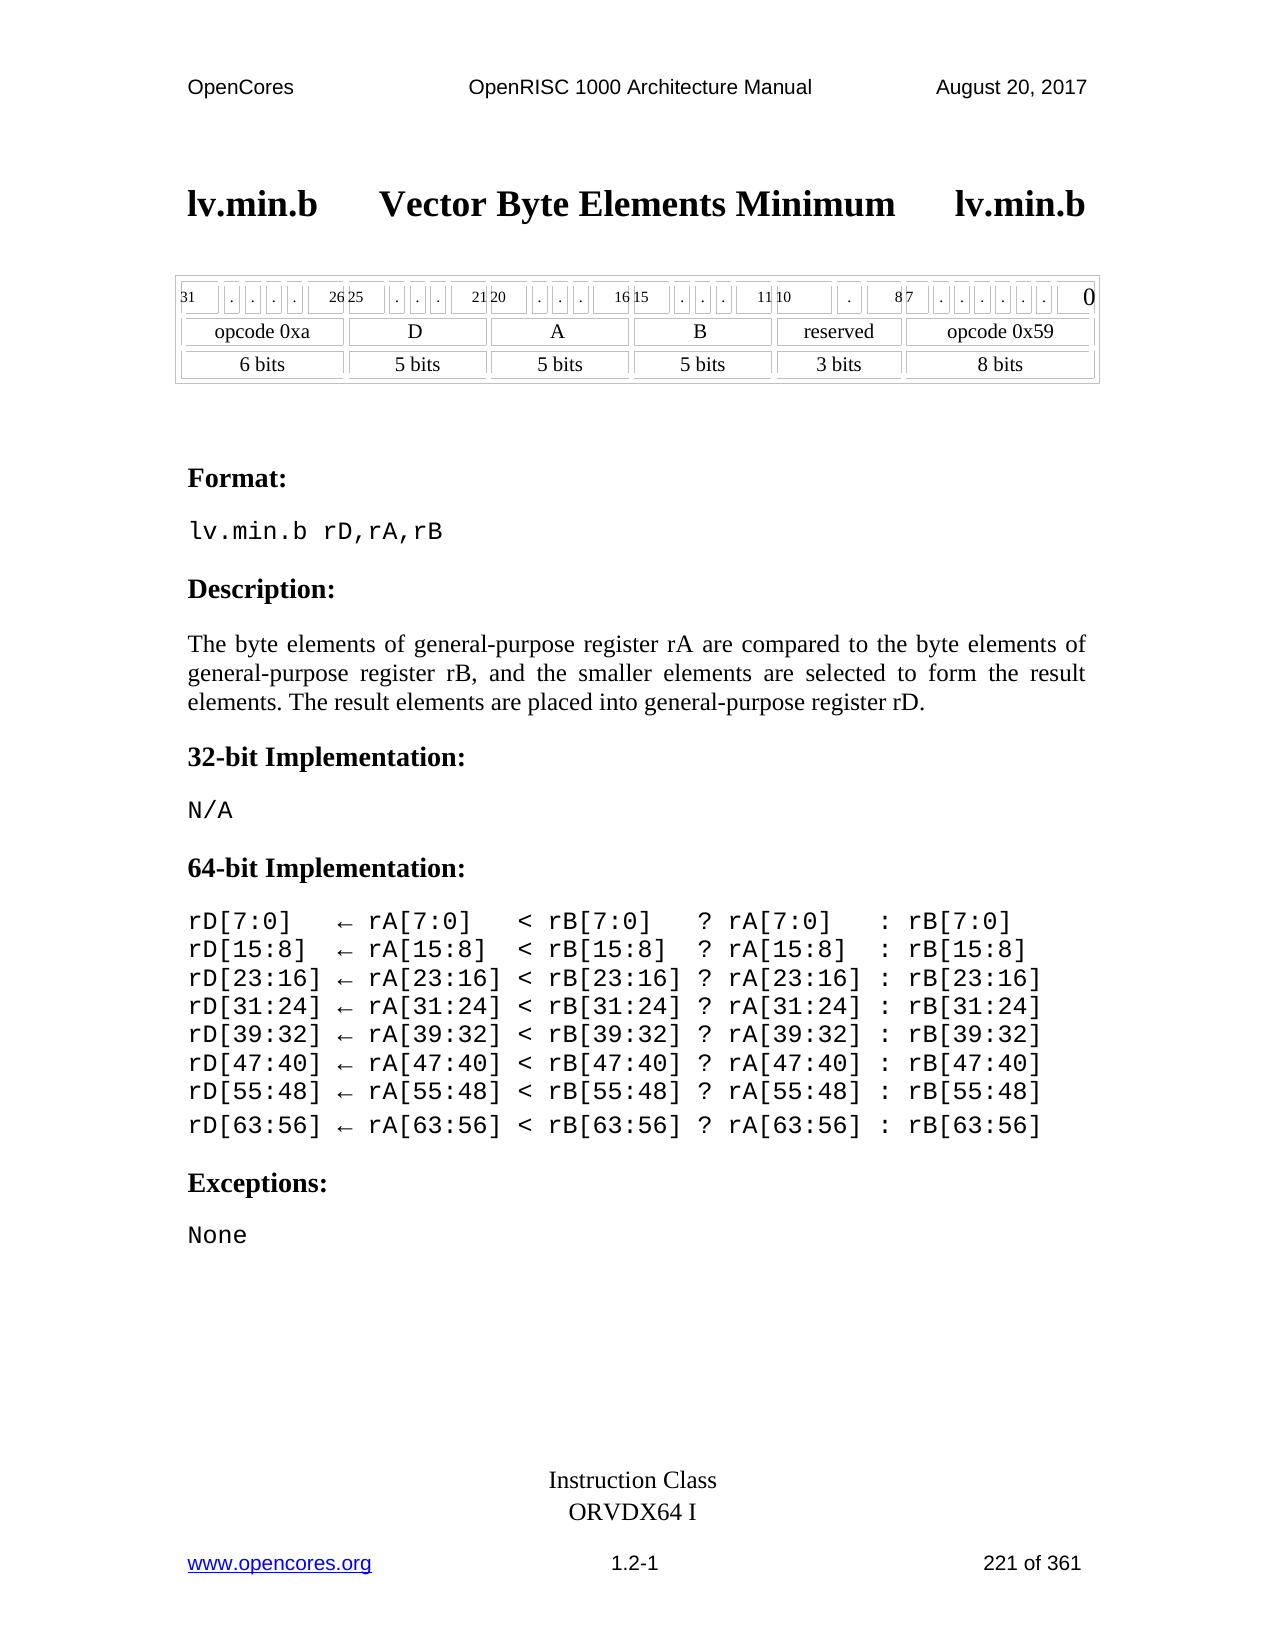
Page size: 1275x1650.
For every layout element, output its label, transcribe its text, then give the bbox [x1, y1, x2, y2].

text None [187, 1223, 1087, 1251]
text 64-bit Implementation: [187, 851, 1087, 883]
text N/A [187, 798, 1087, 826]
text Format: [187, 461, 1087, 493]
text lv.min.b rD,rA,rB [187, 518, 1087, 547]
text Description: [187, 572, 1087, 604]
text 32-bit Implementation: [187, 740, 1087, 773]
text Exceptions: [187, 1166, 1087, 1198]
text The byte elements of general-purpose register rA are compared to the byte elements of general-purpose register rB, and the smaller elements are selected to form the result elements. The result elements are placed into general-purpose register rD. [187, 629, 1087, 715]
text rD[7:0] ← rA[7:0] < rB[7:0] ? rA[7:0] : rB[7:0] rD[15:8] ← rA[15:8] < rB[15:8] ? rA[15:8] : rB[15:8] rD[23:16] ← rA[23:16] < rB[23:16] ? rA[23:16] : rB[23:16] rD[31:24] ← rA[31:24] < rB[31:24] ? rA[31:24] : rB[31:24] rD[39:32] ← rA[39:32] < rB[39:32] ? rA[39:32] : rB[39:32] rD[47:40] ← rA[47:40] < rB[47:40] ? rA[47:40] : rB[47:40] rD[55:48] ← rA[55:48] < rB[55:48] ? rA[55:48] : rB[55:48] rD[63:56] ← rA[63:56] < rB[63:56] ? rA[63:56] : rB[63:56] [187, 908, 1087, 1141]
